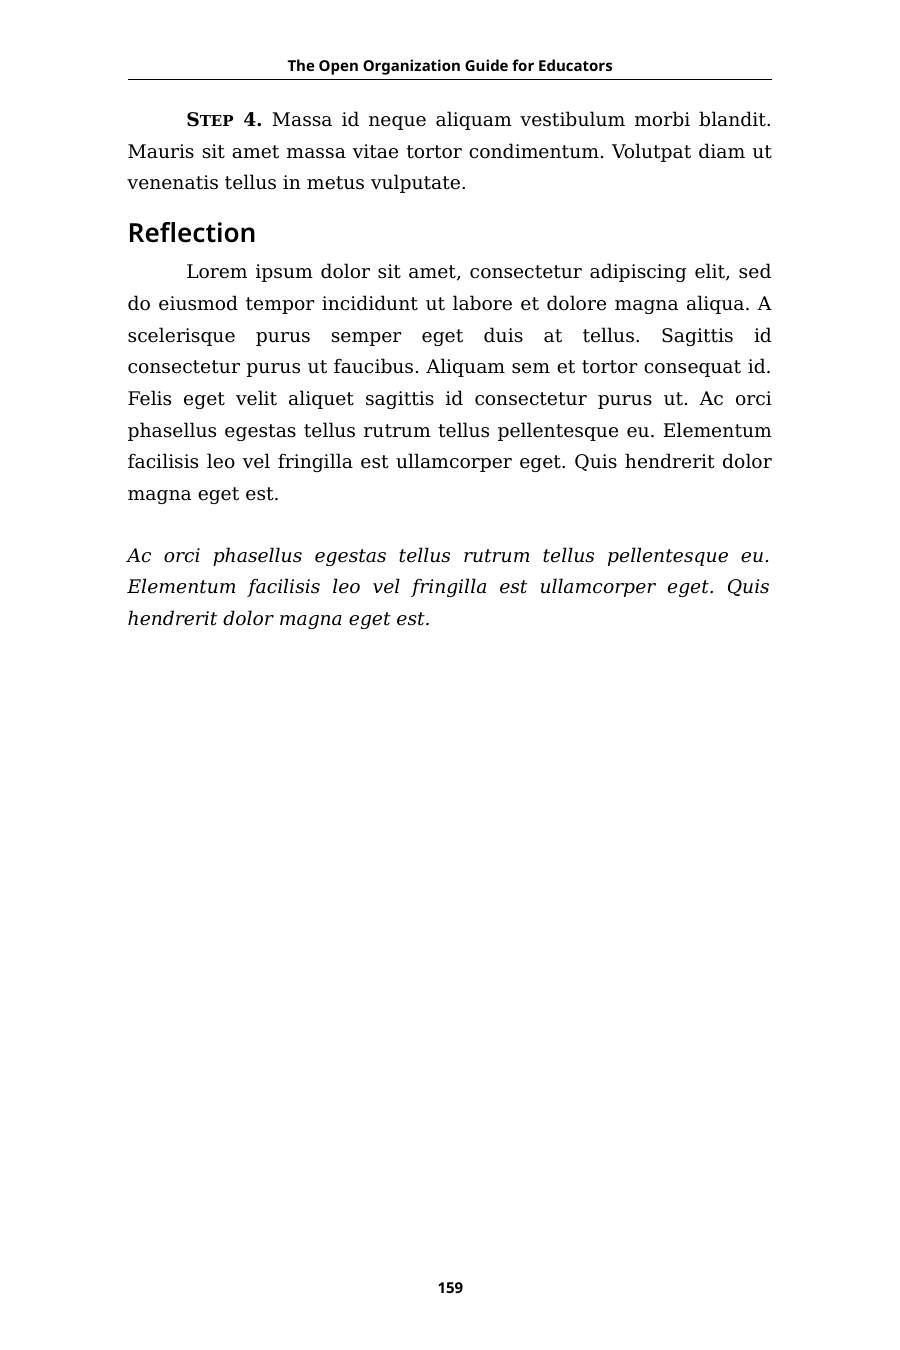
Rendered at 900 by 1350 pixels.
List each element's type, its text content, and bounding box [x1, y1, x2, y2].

text Lorem ipsum dolor sit amet, consectetur adipiscing elit, sed do eiusmod tempor incididunt ut labore et dolore magna aliqua. A scelerisque purus semper eget duis at tellus. Sagittis id consectetur purus ut faucibus. Aliquam sem et tortor consequat id. Felis eget velit aliquet sagittis id consectetur purus ut. Ac orci phasellus egestas tellus rutrum tellus pellentesque eu. Elementum facilisis leo vel fringilla est ullamcorper eget. Quis hendrerit dolor magna eget est. [127, 261, 772, 505]
subtitle Reflection [127, 218, 772, 249]
text Ac orci phasellus egestas tellus rutrum tellus pellentesque eu. Elementum facilisis leo vel fringilla est ullamcorper eget. Quis hendrerit dolor magna eget est. [127, 545, 772, 630]
text Step 4. Massa id neque aliquam vestibulum morbi blandit. Mauris sit amet massa vitae tortor condimentum. Volutpat diam ut venenatis tellus in metus vulputate. [127, 109, 772, 194]
